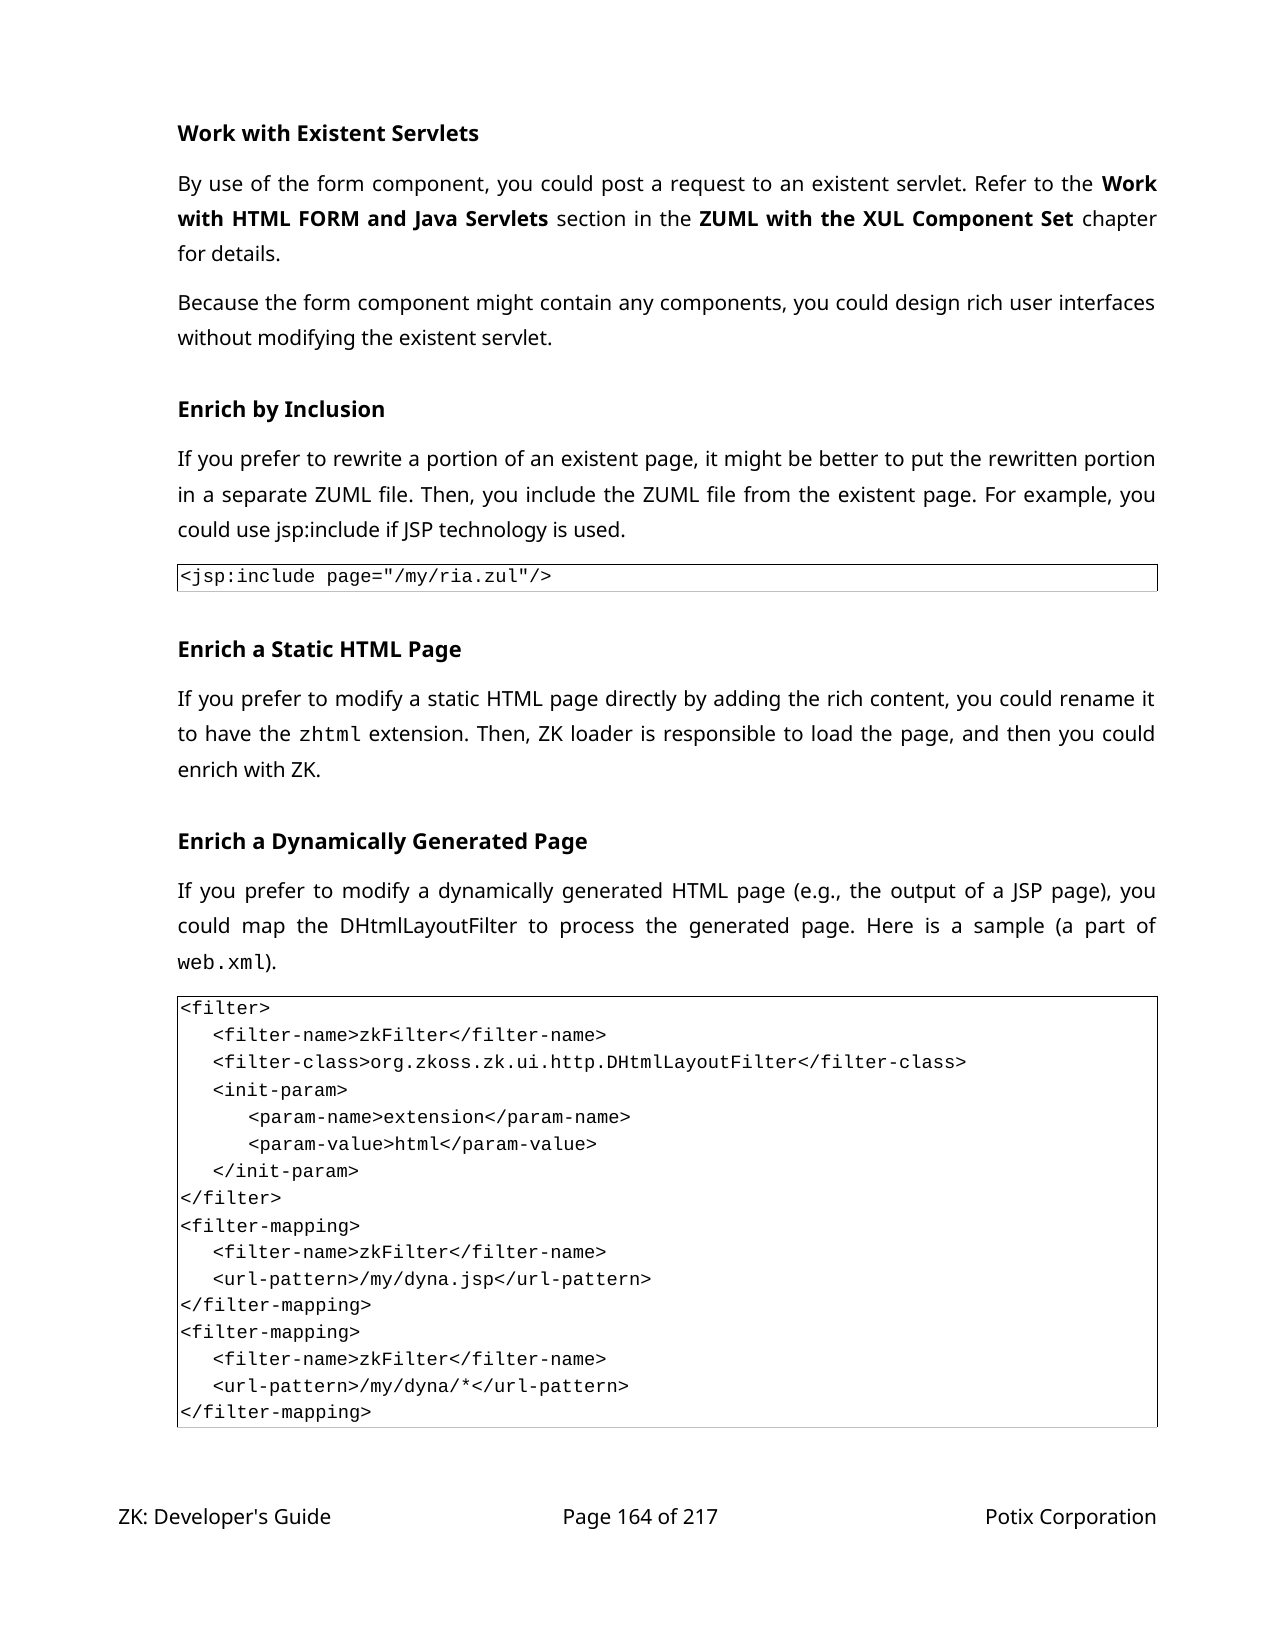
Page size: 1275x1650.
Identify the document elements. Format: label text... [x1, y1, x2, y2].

subtitle Enrich a Static HTML Page [177, 634, 1157, 664]
text Because the form component might contain any components, you could design rich user interfaces without modifying the existent servlet. [177, 288, 1157, 351]
subtitle Enrich by Inclusion [177, 394, 1157, 424]
text <filter> [178, 997, 1157, 1020]
text <filter-name>zkFilter</filter-name> [178, 1023, 1157, 1047]
text <param-value>html</param-value> [178, 1132, 1157, 1156]
text <param-name>extension</param-name> [178, 1105, 1157, 1129]
subtitle Work with Existent Servlets [177, 118, 1157, 148]
text If you prefer to modify a dynamically generated HTML page (e.g., the output of a JSP page), you could map the DHtmlLayoutFilter to process the generated page. Here is a sample (a part of web.xml). [177, 876, 1157, 975]
text If you prefer to modify a static HTML page directly by adding the rich content, you could rename it to have the zhtml extension. Then, ZK loader is responsible to load the page, and then you could enrich with ZK. [177, 684, 1157, 783]
text By use of the form component, you could post a request to an existent servlet. Refer to the Work with HTML FORM and Java Servlets section in the ZUML with the XUL Component Set chapter for details. [177, 169, 1157, 267]
text </init-param> [178, 1159, 1157, 1183]
text <jsp:include page="/my/ria.zul"/> [178, 565, 1157, 591]
subtitle Enrich a Dynamically Generated Page [177, 826, 1157, 856]
text <filter-class>org.zkoss.zk.ui.http.DHtmlLayoutFilter</filter-class> [178, 1050, 1157, 1074]
text <init-param> [178, 1077, 1157, 1102]
text </filter> [178, 1186, 1157, 1211]
text <filter-mapping> <filter-name>zkFilter</filter-name> <url-pattern>/my/dyna.jsp</url-pattern> </filter-mapping> [178, 1213, 1157, 1317]
text <filter-mapping> <filter-name>zkFilter</filter-name> <url-pattern>/my/dyna/*</url-pattern> </filter-mapping> [178, 1320, 1157, 1427]
text If you prefer to rewrite a portion of an existent page, it might be better to put the rewritten portion in a separate ZUML file. Then, you include the ZUML file from the existent page. For example, you could use jsp:include if JSP technology is used. [177, 444, 1157, 543]
